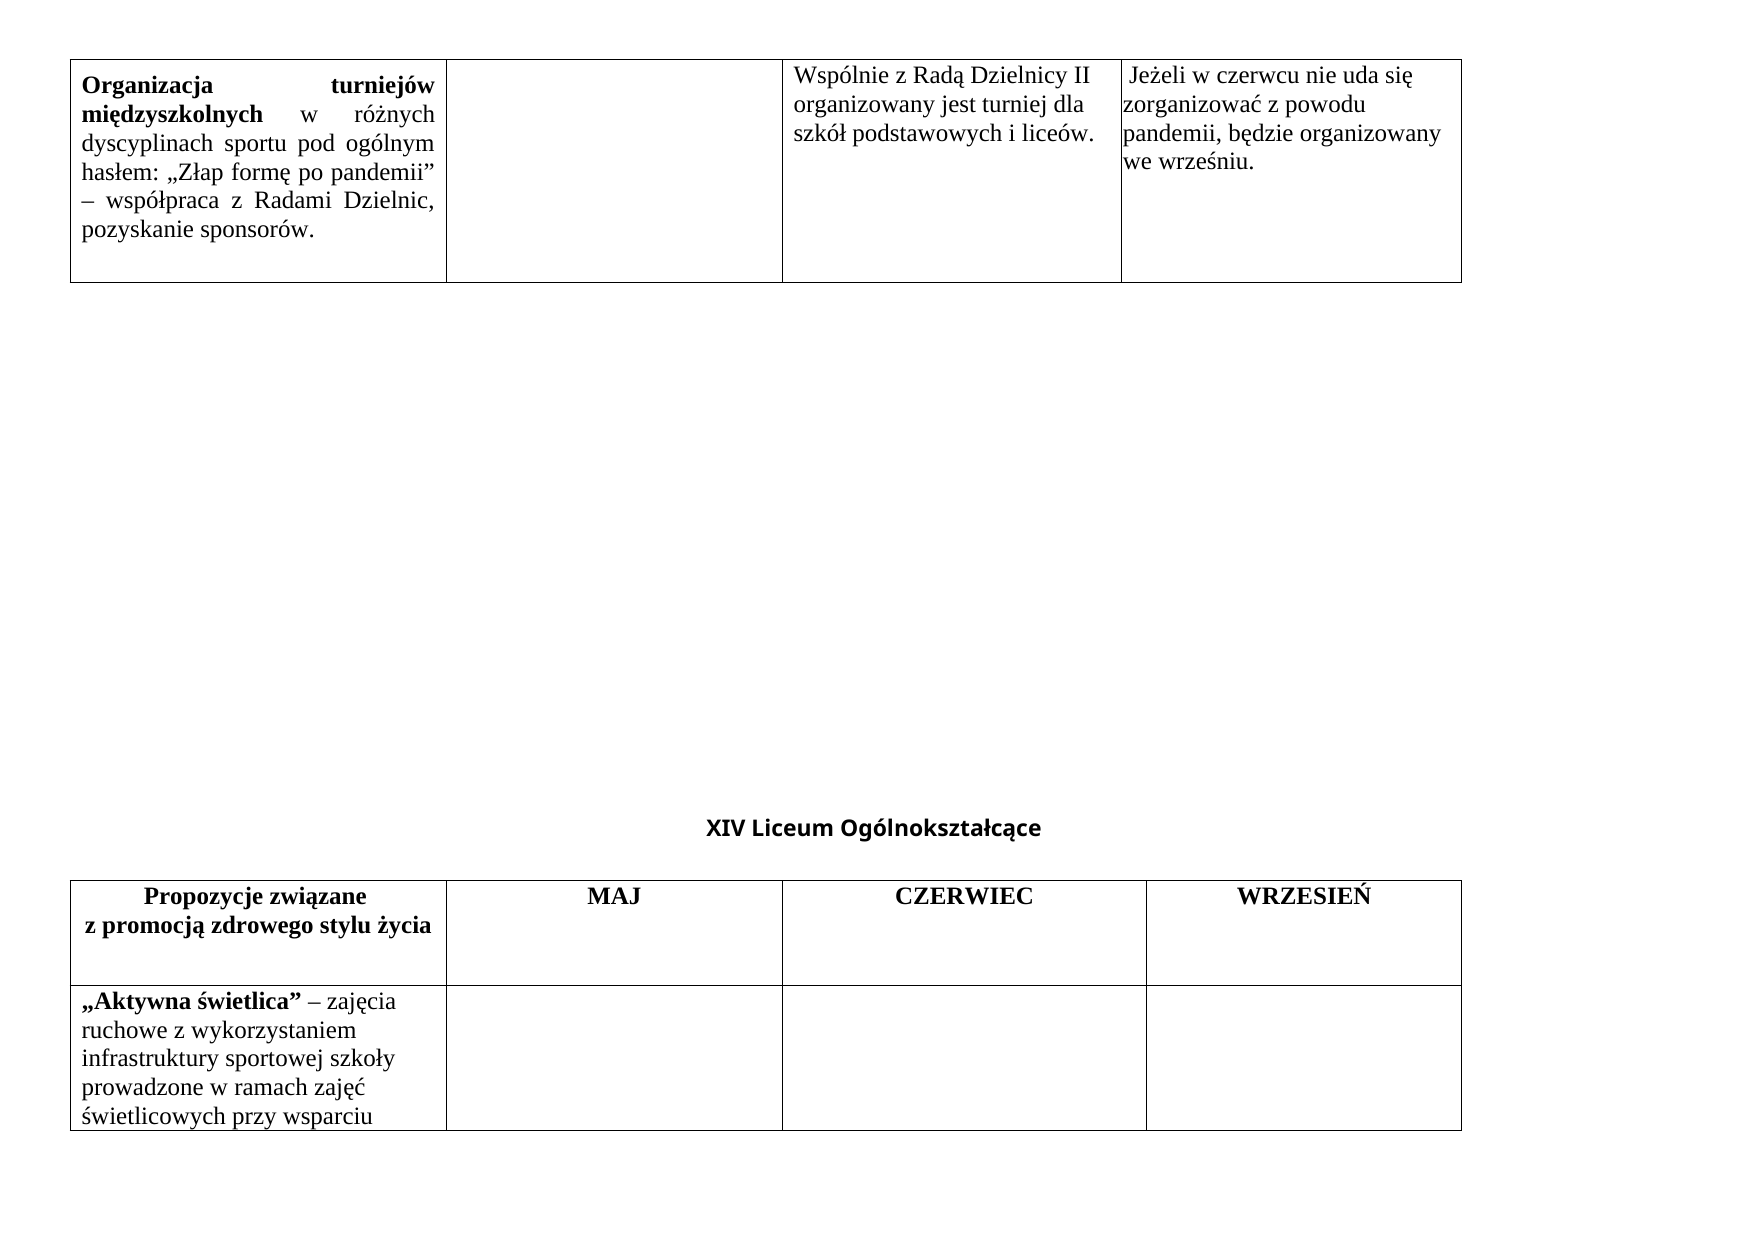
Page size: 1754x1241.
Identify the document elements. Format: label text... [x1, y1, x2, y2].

table_cell [447, 60, 782, 282]
table_header Propozycje związane z promocją zdrowego stylu życia [71, 881, 446, 985]
table_cell [1147, 986, 1461, 1130]
table_cell [447, 986, 782, 1130]
text XIV Liceum Ogólnokształcące [148, 812, 1606, 843]
table_cell [783, 986, 1146, 1130]
table_header WRZESIEŃ [1147, 881, 1461, 985]
table_cell Organizacja turniejów międzyszkolnych w różnych dyscyplinach sportu pod ogólnym hasłem: „Złap formę po pandemii” – współpraca z Radami Dzielnic, pozyskanie sponsorów. [71, 60, 446, 282]
table_cell Jeżeli w czerwcu nie uda się zorganizować z powodu pandemii, będzie organizowany we wrześniu. [1122, 60, 1461, 282]
table_cell Wspólnie z Radą Dzielnicy II organizowany jest turniej dla szkół podstawowych i liceów. [783, 60, 1121, 282]
table_cell „Aktywna świetlica” – zajęcia ruchowe z wykorzystaniem infrastruktury sportowej szkoły prowadzone w ramach zajęć świetlicowych przy wsparciu [71, 986, 446, 1130]
table_header MAJ [447, 881, 782, 985]
table_header CZERWIEC [783, 881, 1146, 985]
